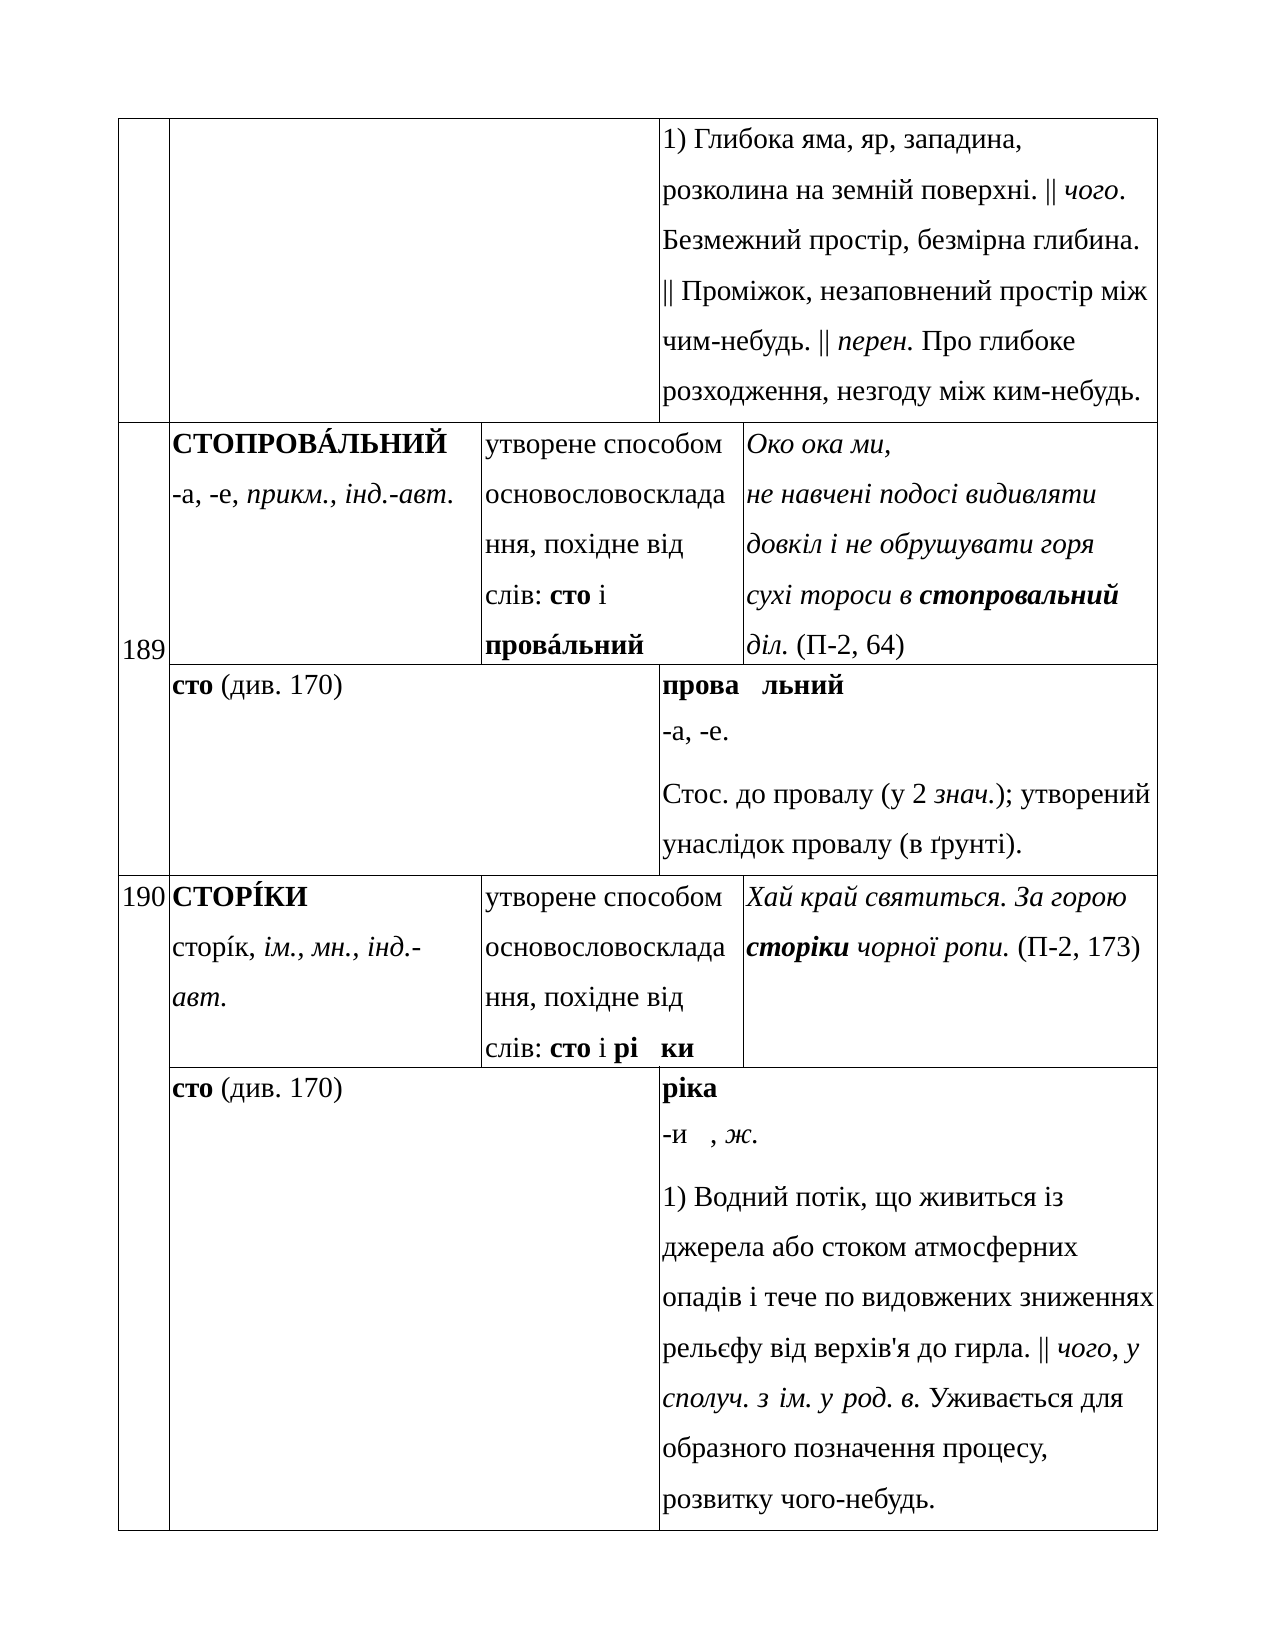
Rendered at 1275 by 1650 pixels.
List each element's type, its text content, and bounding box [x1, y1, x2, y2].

table_cell [170, 119, 659, 422]
table_cell 189 [119, 423, 169, 875]
table_cell утворене способом основословоскладання, похідне від слів: сто і провáльний [482, 423, 743, 664]
table_cell [119, 119, 169, 422]
table_cell Око ока ми, не навчені подосі видивляти довкіл і не обрушувати горя сухі тороси в стопровальний діл. (П‑2, 64) [744, 423, 1157, 664]
table_cell ріка -и, ж. 1) Водний потік, що живиться із джерела або стоком атмосферних опадів і тече по видовжених зниженнях рельєфу від верхів'я до гирла. || чого, у сполуч. з ім. у род. в. Уживається для образного позначення процесу, розвитку чого-небудь. [660, 1068, 1157, 1530]
table_cell Стопровáльний -а, -е, прикм., інд.-авт. [170, 423, 481, 664]
table_cell утворене способом основословоскладання, похідне від слів: сто і ріки [482, 876, 743, 1066]
table_cell Сторíки сторíк, ім., мн., інд.-авт. [170, 876, 481, 1066]
table_cell сто (див. 170) [170, 665, 659, 875]
table_cell сто (див. 170) [170, 1068, 659, 1530]
table_cell Хай край святиться. За горою сторіки чорної ропи. (П‑2, 173) [744, 876, 1157, 1066]
table_cell 190 [119, 876, 169, 1530]
table_cell провальний -а, -е. Стос. до провалу (у 2 знач.); утворений унаслідок провалу (в ґрунті). [660, 665, 1157, 875]
table_cell 1) Глибока яма, яр, западина, розколина на земній поверхні. || чого. Безмежний простір, безмірна глибина. || Проміжок, незаповнений простір між чим-небудь. || перен. Про глибоке розходження, незгоду між ким-небудь. [660, 119, 1157, 422]
